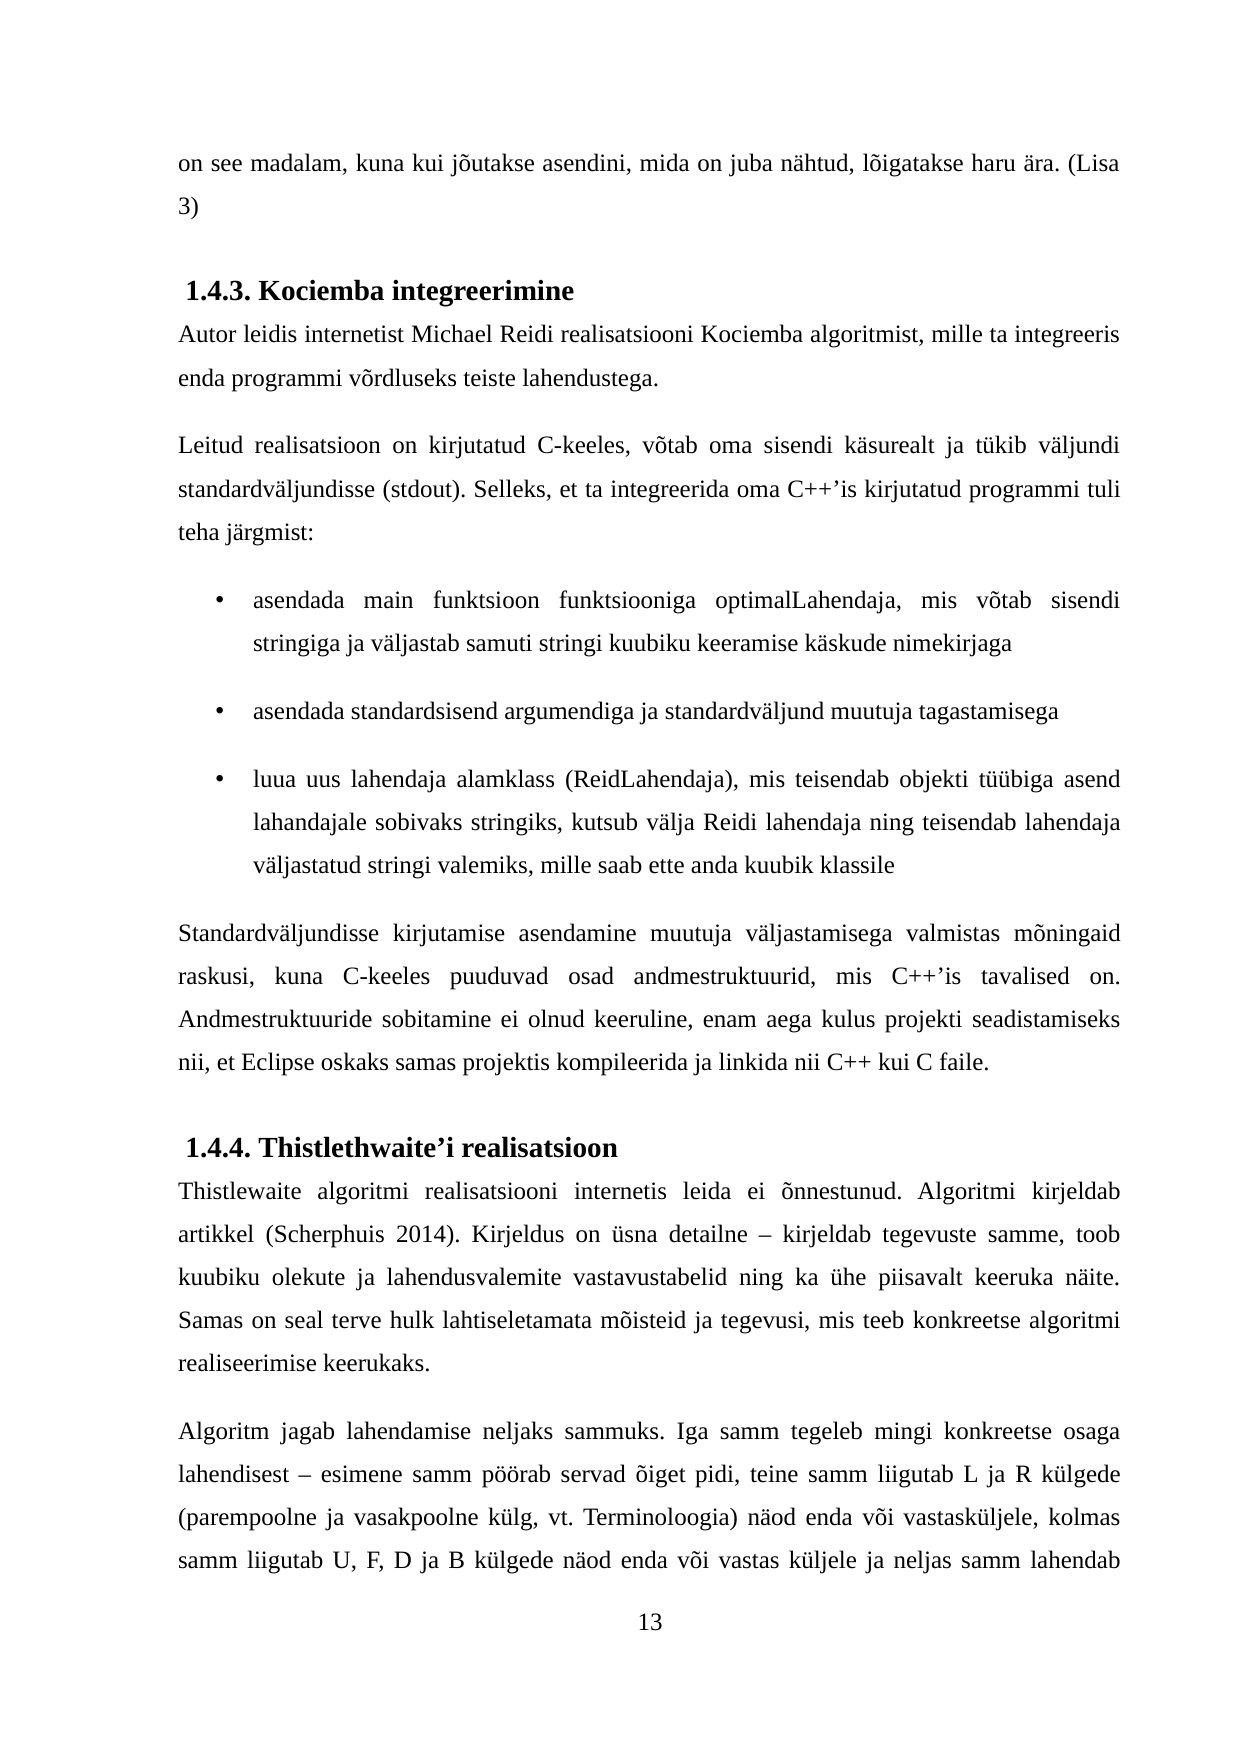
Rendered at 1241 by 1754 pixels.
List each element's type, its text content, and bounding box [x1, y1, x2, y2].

list asendada standardsisend argumendiga ja standardväljund muutuja tagastamisega [215, 696, 1121, 724]
text on see madalam, kuna kui jõutakse asendini, mida on juba nähtud, lõigatakse haru ära. (Lisa 3) [178, 148, 1121, 220]
text Leitud realisatsioon on kirjutatud C-keeles, võtab oma sisendi käsurealt ja tükib väljundi standardväljundisse (stdout). Selleks, et ta integreerida oma C++’is kirjutatud programmi tuli teha järgmist: [178, 431, 1121, 546]
subtitle Thistlethwaite’i realisatsioon [178, 1130, 1121, 1163]
subtitle Kociemba integreerimine [178, 273, 1121, 307]
text Thistlewaite algoritmi realisatsiooni internetis leida ei õnnestunud. Algoritmi kirjeldab artikkel (Scherphuis 2014). Kirjeldus on üsna detailne – kirjeldab tegevuste samme, toob kuubiku olekute ja lahendusvalemite vastavustabelid ning ka ühe piisavalt keeruka näite. Samas on seal terve hulk lahtiseletamata mõisteid ja tegevusi, mis teeb konkreetse algoritmi realiseerimise keerukaks. [178, 1176, 1121, 1377]
text Standardväljundisse kirjutamise asendamine muutuja väljastamisega valmistas mõningaid raskusi, kuna C-keeles puuduvad osad andmestruktuurid, mis C++’is tavalised on. Andmestruktuuride sobitamine ei olnud keeruline, enam aega kulus projekti seadistamiseks nii, et Eclipse oskaks samas projektis kompileerida ja linkida nii C++ kui C faile. [178, 918, 1121, 1076]
text Algoritm jagab lahendamise neljaks sammuks. Iga samm tegeleb mingi konkreetse osaga lahendisest – esimene samm pöörab servad õiget pidi, teine samm liigutab L ja R külgede (parempoolne ja vasakpoolne külg, vt. Terminoloogia) näod enda või vastasküljele, kolmas samm liigutab U, F, D ja B külgede näod enda või vastas küljele ja neljas samm lahendab [178, 1416, 1121, 1574]
list luua uus lahendaja alamklass (ReidLahendaja), mis teisendab objekti tüübiga asend lahandajale sobivaks stringiks, kutsub välja Reidi lahendaja ning teisendab lahendaja väljastatud stringi valemiks, mille saab ette anda kuubik klassile [215, 764, 1121, 879]
list asendada main funktsioon funktsiooniga optimalLahendaja, mis võtab sisendi stringiga ja väljastab samuti stringi kuubiku keeramise käskude nimekirjaga [215, 585, 1121, 657]
text Autor leidis internetist Michael Reidi realisatsiooni Kociemba algoritmist, mille ta integreeris enda programmi võrdluseks teiste lahendustega. [178, 319, 1121, 391]
